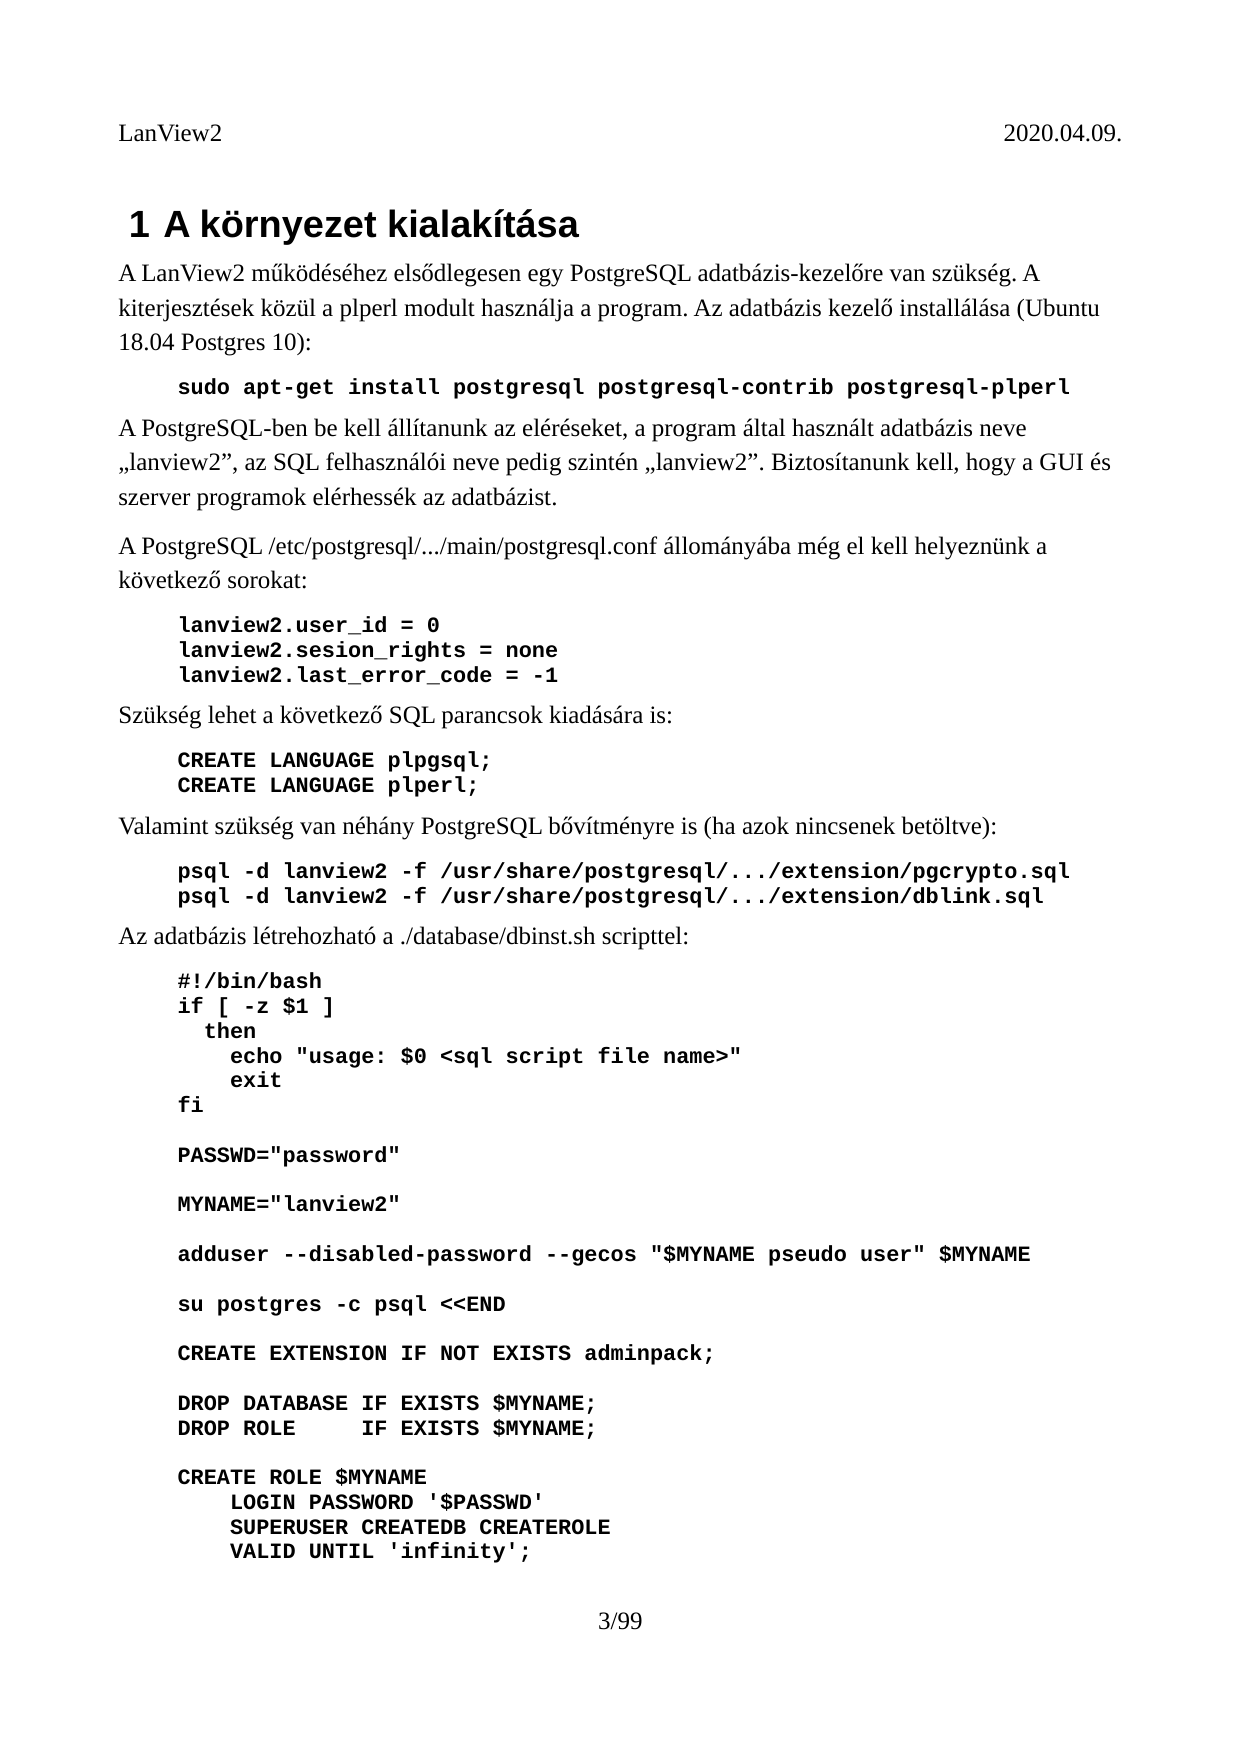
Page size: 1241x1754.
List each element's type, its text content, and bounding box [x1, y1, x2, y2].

subtitle A környezet kialakítása [118, 202, 1122, 246]
text lanview2.user_id = 0 lanview2.sesion_rights = none lanview2.last_error_code = -1 [177, 614, 1122, 689]
text psql -d lanview2 -f /usr/share/postgresql/.../extension/pgcrypto.sql psql -d lanview2 -f /usr/share/postgresql/.../extension/dblink.sql [177, 860, 1122, 909]
text sudo apt-get install postgresql postgresql-contrib postgresql-plperl [177, 376, 1122, 401]
text #!/bin/bash if [ -z $1 ] then echo "usage: $0 <sql script file name>" exit fi PASSWD="password" MYNAME="lanview2" adduser --disabled-password --gecos "$MYNAME pseudo user" $MYNAME su postgres -c psql <<END CREATE EXTENSION IF NOT EXISTS adminpack; DROP DATABASE IF EXISTS $MYNAME; DROP ROLE IF EXISTS $MYNAME; CREATE ROLE $MYNAME LOGIN PASSWORD '$PASSWD' SUPERUSER CREATEDB CREATEROLE VALID UNTIL 'infinity'; [177, 970, 1122, 1565]
text Az adatbázis létrehozható a ./database/dbinst.sh scripttel: [118, 921, 1122, 950]
text CREATE LANGUAGE plpgsql; CREATE LANGUAGE plperl; [177, 749, 1122, 799]
text Szükség lehet a következő SQL parancsok kiadására is: [118, 701, 1122, 729]
text A LanView2 működéséhez elsődlegesen egy PostgreSQL adatbázis-kezelőre van szükség. A kiterjesztések közül a plperl modult használja a program. Az adatbázis kezelő installálása (Ubuntu 18.04 Postgres 10): [118, 258, 1122, 356]
text A PostgreSQL /etc/postgresql/.../main/postgresql.conf állományába még el kell helyeznünk a következő sorokat: [118, 531, 1122, 594]
text A PostgreSQL-ben be kell állítanunk az eléréseket, a program által használt adatbázis neve „lanview2”, az SQL felhasználói neve pedig szintén „lanview2”. Biztosítanunk kell, hogy a GUI és szerver programok elérhessék az adatbázist. [118, 413, 1122, 511]
text Valamint szükség van néhány PostgreSQL bővítményre is (ha azok nincsenek betöltve): [118, 811, 1122, 840]
